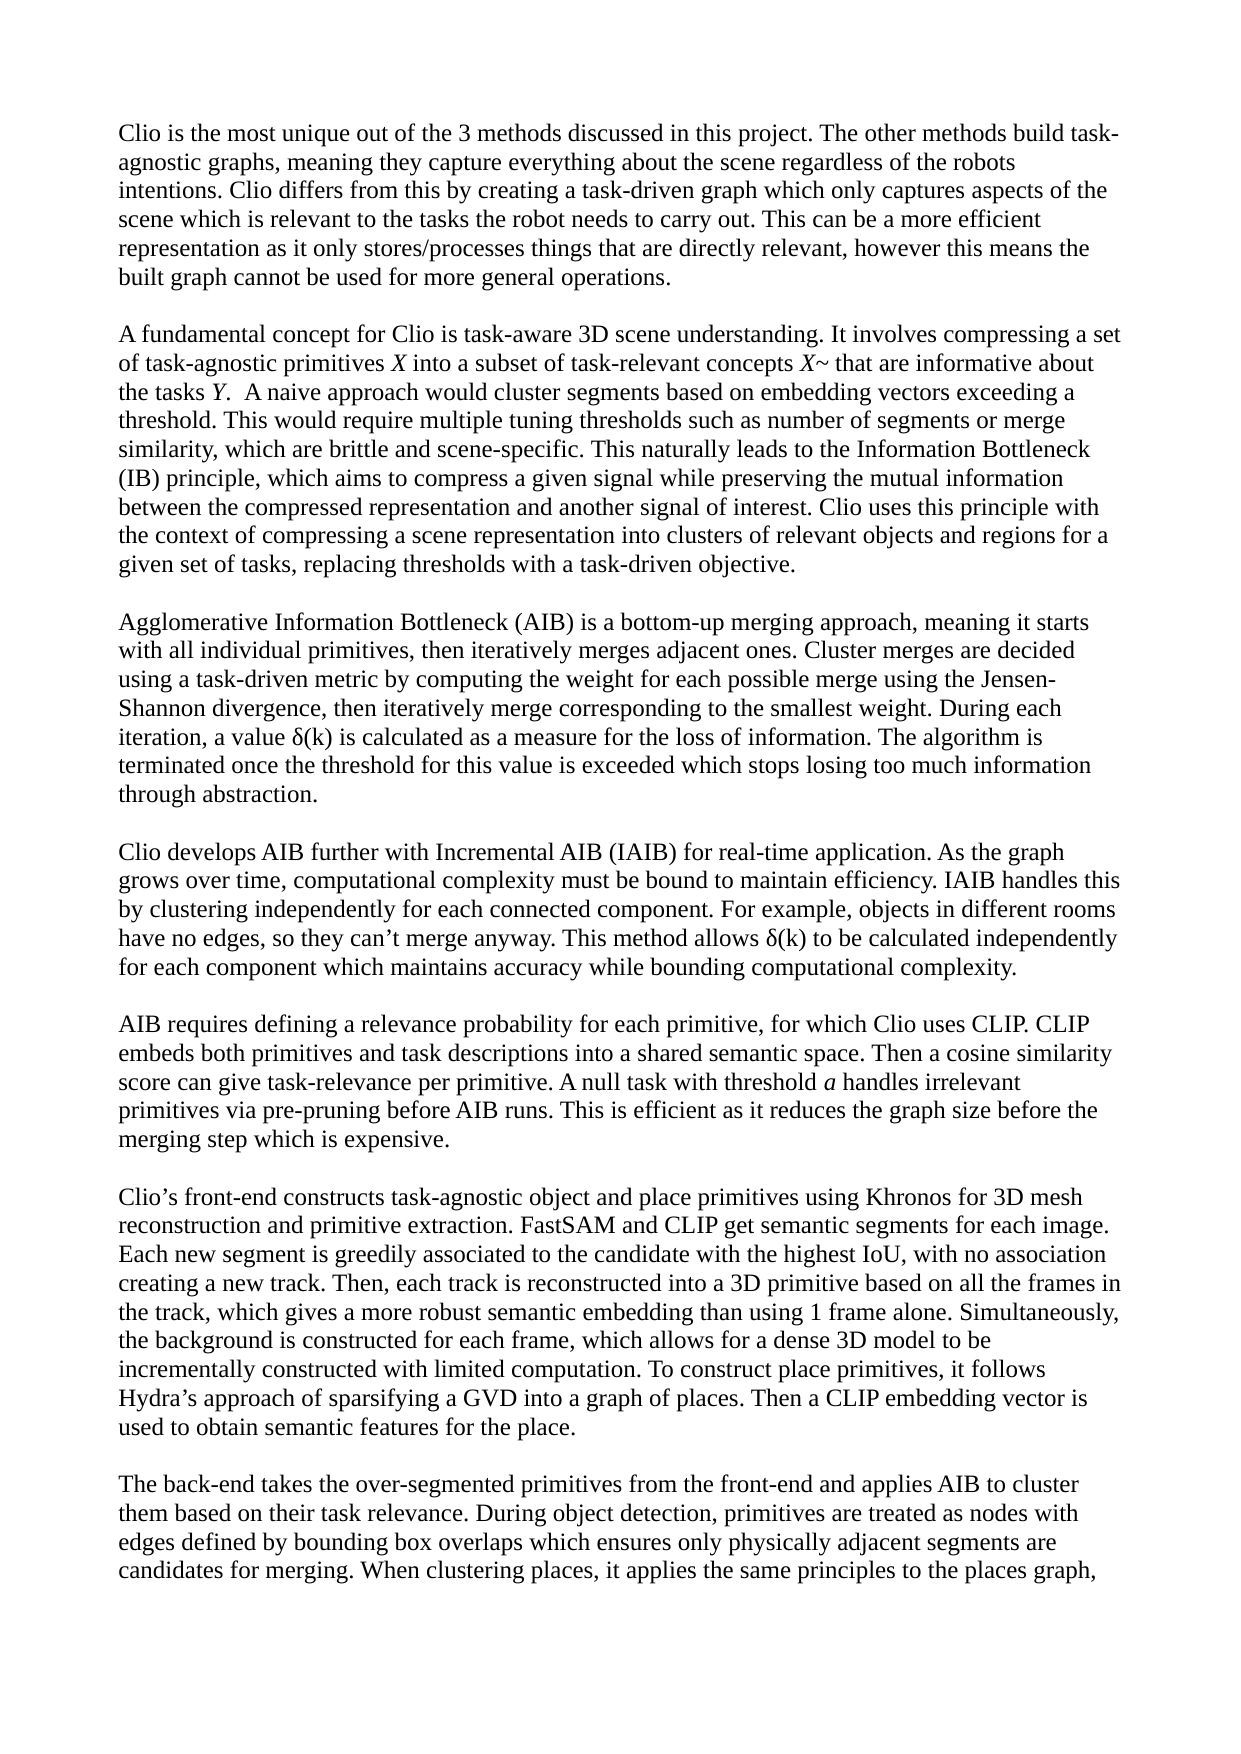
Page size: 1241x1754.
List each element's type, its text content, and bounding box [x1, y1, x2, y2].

text Clio’s front-end constructs task-agnostic object and place primitives using Khronos for 3D mesh reconstruction and primitive extraction. FastSAM and CLIP get semantic segments for each image. Each new segment is greedily associated to the candidate with the highest IoU, with no association creating a new track. Then, each track is reconstructed into a 3D primitive based on all the frames in the track, which gives a more robust semantic embedding than using 1 frame alone. Simultaneously, the background is constructed for each frame, which allows for a dense 3D model to be incrementally constructed with limited computation. To construct place primitives, it follows Hydra’s approach of sparsifying a GVD into a graph of places. Then a CLIP embedding vector is used to obtain semantic features for the place. [118, 1182, 1122, 1441]
text Clio is the most unique out of the 3 methods discussed in this project. The other methods build task-agnostic graphs, meaning they capture everything about the scene regardless of the robots intentions. Clio differs from this by creating a task-driven graph which only captures aspects of the scene which is relevant to the tasks the robot needs to carry out. This can be a more efficient representation as it only stores/processes things that are directly relevant, however this means the built graph cannot be used for more general operations. [118, 118, 1122, 291]
text AIB requires defining a relevance probability for each primitive, for which Clio uses CLIP. CLIP embeds both primitives and task descriptions into a shared semantic space. Then a cosine similarity score can give task-relevance per primitive. A null task with threshold a handles irrelevant primitives via pre-pruning before AIB runs. This is efficient as it reduces the graph size before the merging step which is expensive. [118, 1009, 1122, 1153]
text A fundamental concept for Clio is task-aware 3D scene understanding. It involves compressing a set of task-agnostic primitives X into a subset of task-relevant concepts X~ that are informative about the tasks Y. A naive approach would cluster segments based on embedding vectors exceeding a threshold. This would require multiple tuning thresholds such as number of segments or merge similarity, which are brittle and scene-specific. This naturally leads to the Information Bottleneck (IB) principle, which aims to compress a given signal while preserving the mutual information between the compressed representation and another signal of interest. Clio uses this principle with the context of compressing a scene representation into clusters of relevant objects and regions for a given set of tasks, replacing thresholds with a task-driven objective. [118, 319, 1122, 578]
text Clio develops AIB further with Incremental AIB (IAIB) for real-time application. As the graph grows over time, computational complexity must be bound to maintain efficiency. IAIB handles this by clustering independently for each connected component. For example, objects in different rooms have no edges, so they can’t merge anyway. This method allows δ(k) to be calculated independently for each component which maintains accuracy while bounding computational complexity. [118, 837, 1122, 981]
text Agglomerative Information Bottleneck (AIB) is a bottom-up merging approach, meaning it starts with all individual primitives, then iteratively merges adjacent ones. Cluster merges are decided using a task-driven metric by computing the weight for each possible merge using the Jensen-Shannon divergence, then iteratively merge corresponding to the smallest weight. During each iteration, a value δ(k) is calculated as a measure for the loss of information. The algorithm is terminated once the threshold for this value is exceeded which stops losing too much information through abstraction. [118, 607, 1122, 808]
text The back-end takes the over-segmented primitives from the front-end and applies AIB to cluster them based on their task relevance. During object detection, primitives are treated as nodes with edges defined by bounding box overlaps which ensures only physically adjacent segments are candidates for merging. When clustering places, it applies the same principles to the places graph, [118, 1469, 1122, 1584]
